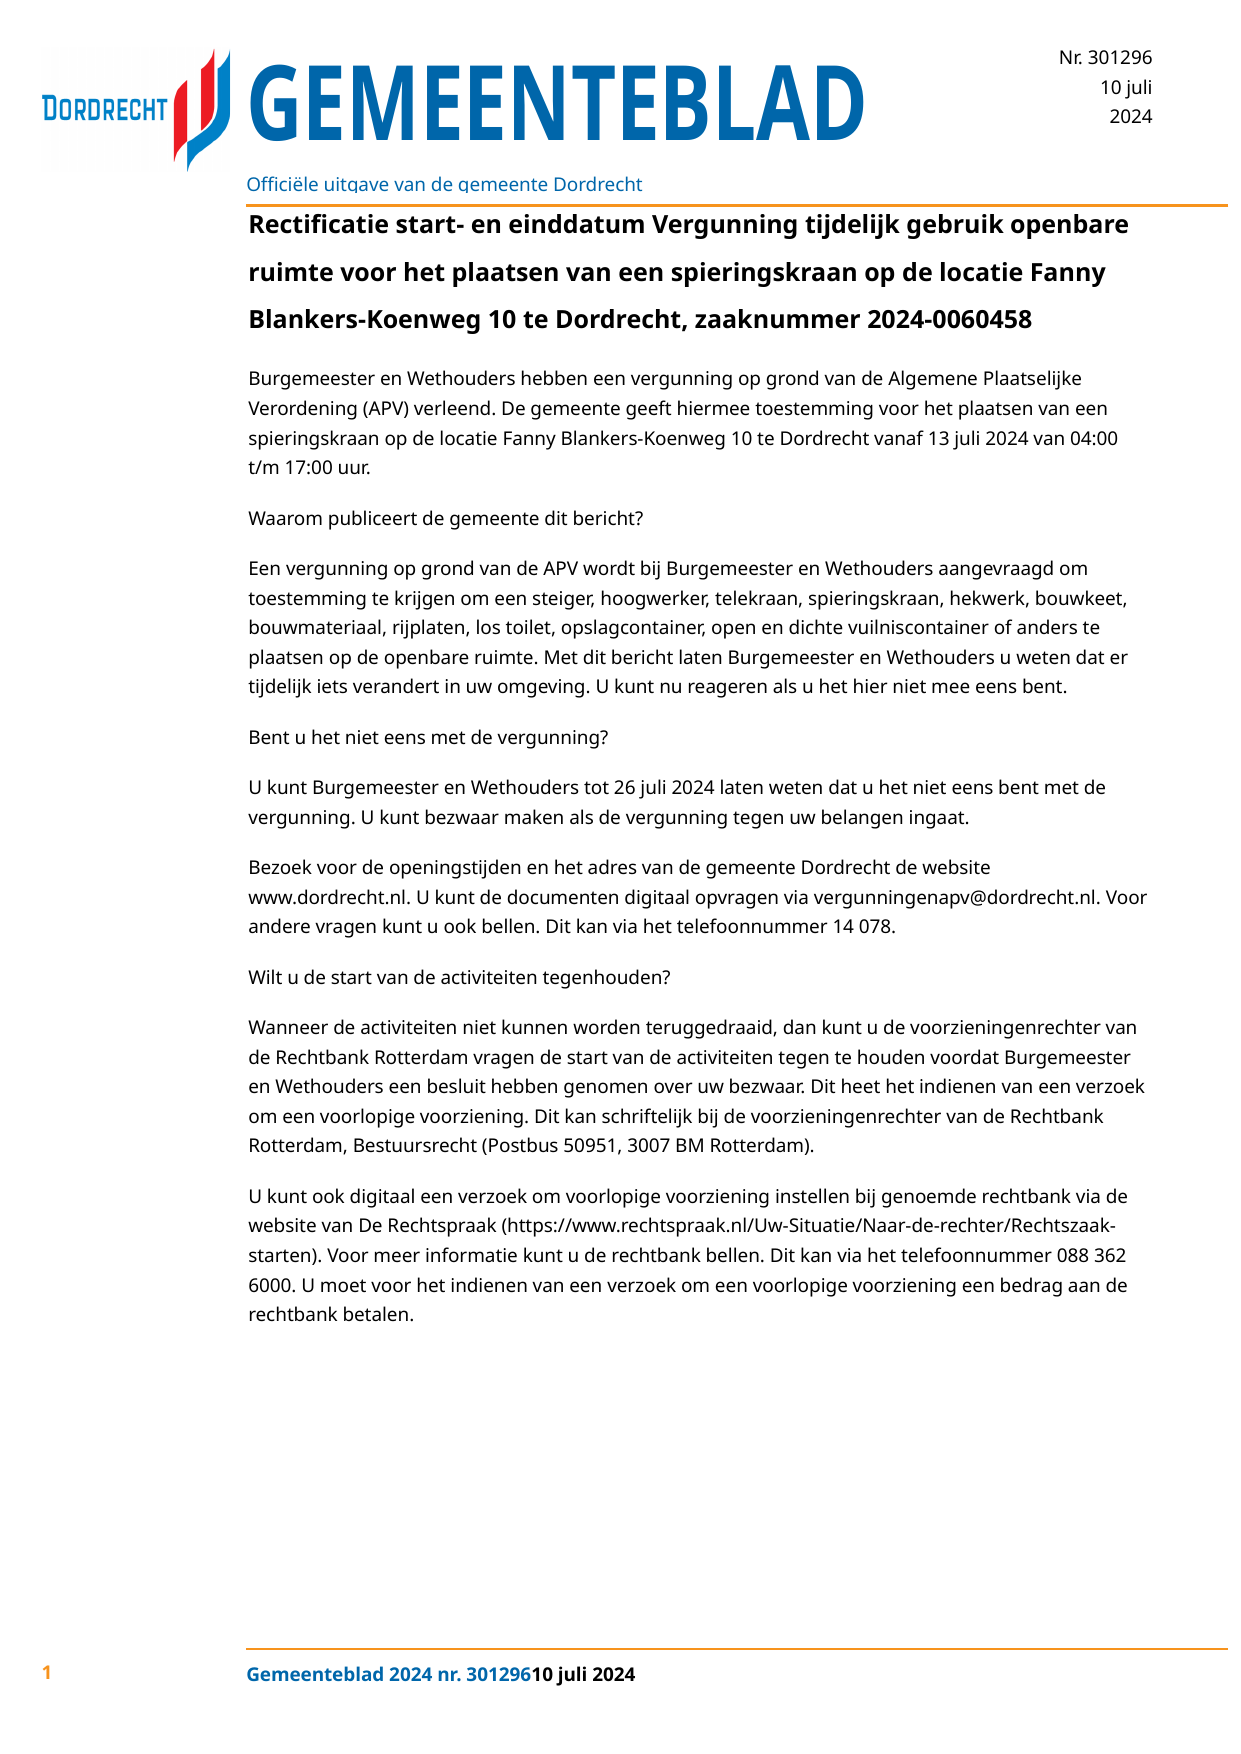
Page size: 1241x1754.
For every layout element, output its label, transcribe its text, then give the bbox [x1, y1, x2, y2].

text U kunt ook digitaal een verzoek om voorlopige voorziening instellen bij genoemde rechtbank via de website van De Rechtspraak (https://www.rechtspraak.nl/Uw-Situatie/Naar-de-rechter/Rechtszaak-starten). Voor meer informatie kunt u de rechtbank bellen. Dit kan via het telefoonnummer 088 362 6000. U moet voor het indienen van een verzoek om een voorlopige voorziening een bedrag aan de rechtbank betalen. [248, 1183, 1152, 1327]
text Bent u het niet eens met de vergunning? [248, 724, 1152, 749]
text Waarom publiceert de gemeente dit bericht? [248, 505, 1152, 530]
text U kunt Burgemeester en Wethouders tot 26 juli 2024 laten weten dat u het niet eens bent met de vergunning. U kunt bezwaar maken als de vergunning tegen uw belangen ingaat. [248, 774, 1152, 829]
text Wanneer de activiteiten niet kunnen worden teruggedraaid, dan kunt u de voorzieningenrechter van de Rechtbank Rotterdam vragen de start van de activiteiten tegen te houden voordat Burgemeester en Wethouders een besluit hebben genomen over uw bezwaar. Dit heet het indienen van een verzoek om een voorlopige voorziening. Dit kan schriftelijk bij de voorzieningenrechter van de Rechtbank Rotterdam, Bestuursrecht (Postbus 50951, 3007 BM Rotterdam). [248, 1014, 1152, 1158]
text Wilt u de start van de activiteiten tegenhouden? [248, 964, 1152, 989]
text Bezoek voor de openingstijden en het adres van de gemeente Dordrecht de website www.dordrecht.nl. U kunt de documenten digitaal opvragen via vergunningenapv@dordrecht.nl. Voor andere vragen kunt u ook bellen. Dit kan via het telefoonnummer 14 078. [248, 854, 1152, 939]
text Burgemeester en Wethouders hebben een vergunning op grond van de Algemene Plaatselijke Verordening (APV) verleend. De gemeente geeft hiermee toestemming voor het plaatsen van een spieringskraan op de locatie Fanny Blankers-Koenweg 10 te Dordrecht vanaf 13 juli 2024 van 04:00 t/m 17:00 uur. [248, 366, 1152, 480]
text Rectificatie start- en einddatum Vergunning tijdelijk gebruik openbare ruimte voor het plaatsen van een spieringskraan op de locatie Fanny Blankers-Koenweg 10 te Dordrecht, zaaknummer 2024-0060458 [248, 207, 1152, 336]
picture [41, 47, 231, 172]
text Een vergunning op grond van de APV wordt bij Burgemeester en Wethouders aangevraagd om toestemming te krijgen om een steiger, hoogwerker, telekraan, spieringskraan, hekwerk, bouwkeet, bouwmateriaal, rijplaten, los toilet, opslagcontainer, open en dichte vuilniscontainer of anders te plaatsen op de openbare ruimte. Met dit bericht laten Burgemeester en Wethouders u weten dat er tijdelijk iets verandert in uw omgeving. U kunt nu reageren als u het hier niet mee eens bent. [248, 555, 1152, 699]
